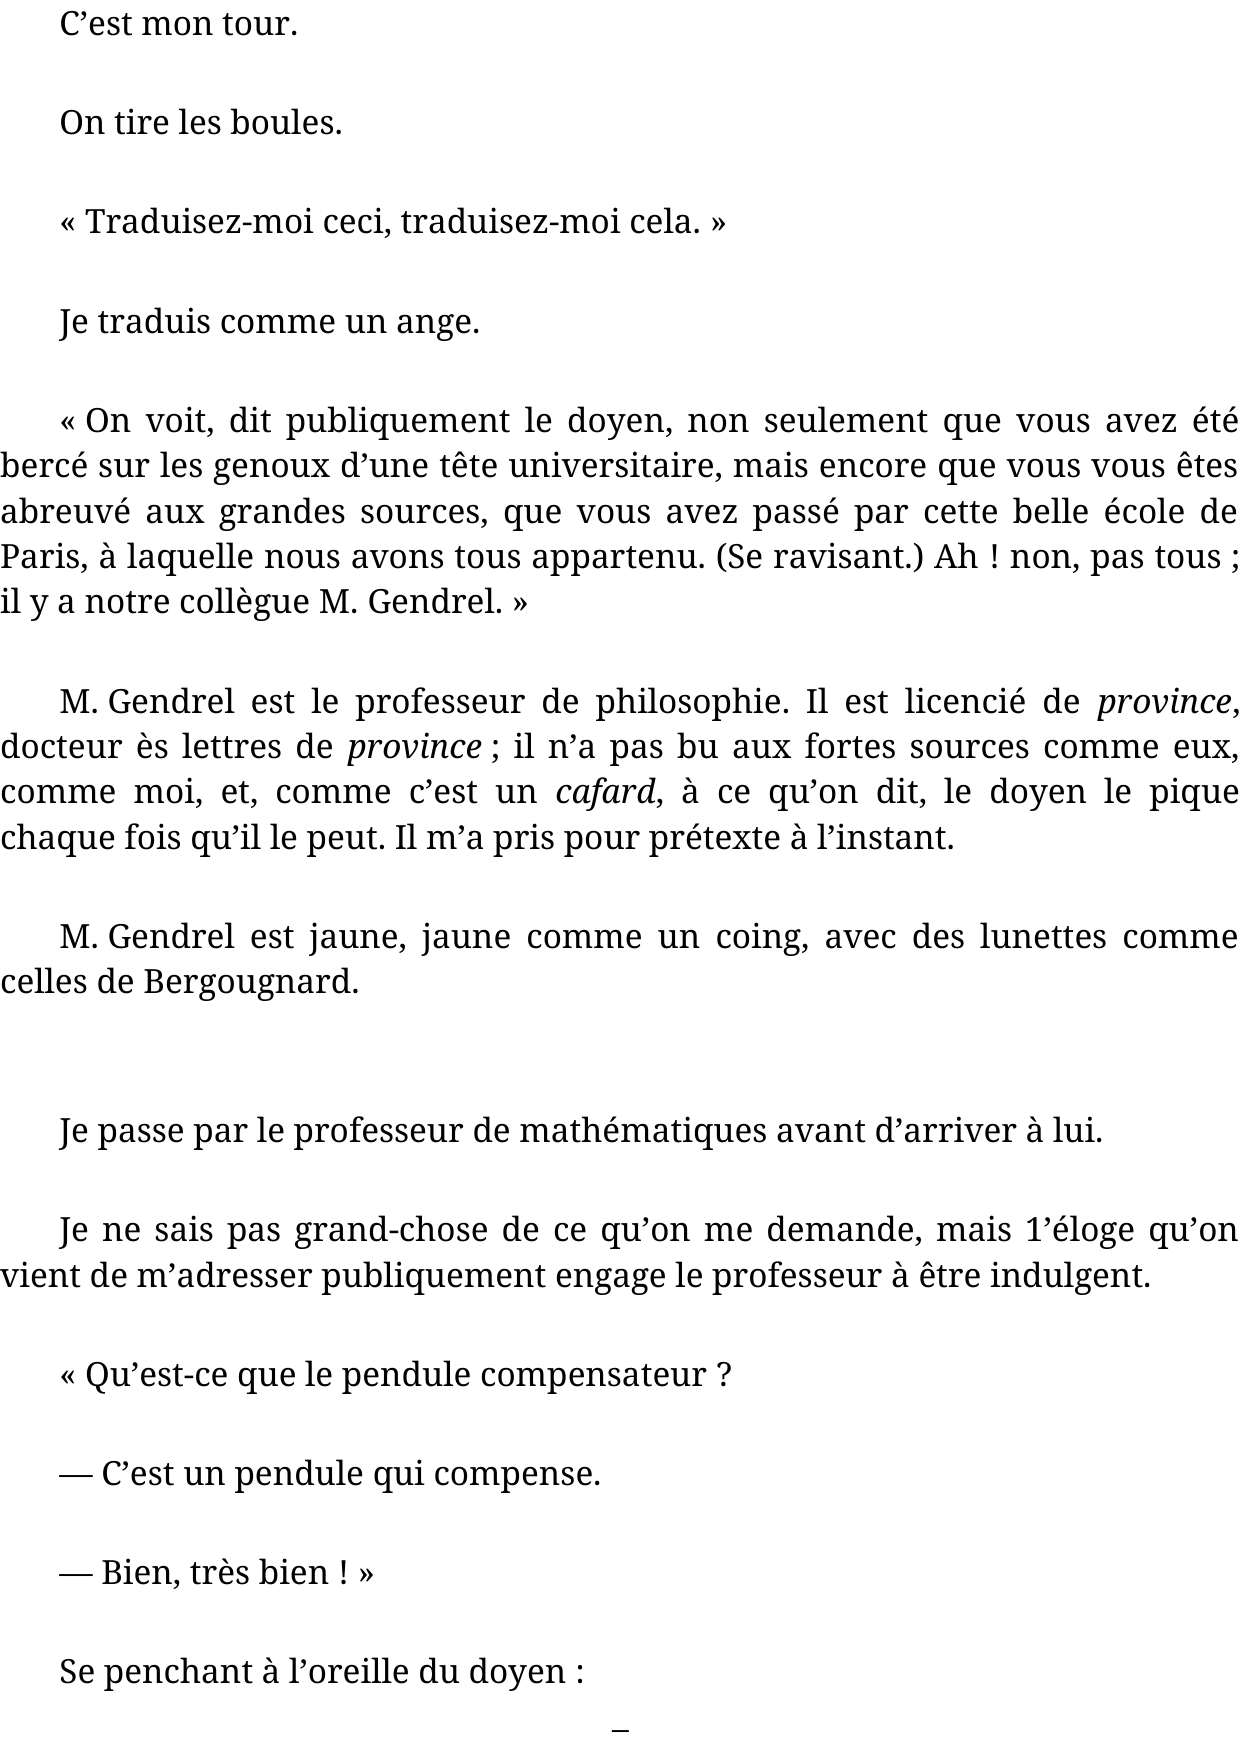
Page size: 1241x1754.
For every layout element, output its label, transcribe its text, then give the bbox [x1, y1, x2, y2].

text « Traduisez-moi ceci, traduisez-moi cela. » [0, 198, 1240, 244]
text M. Gendrel est le professeur de philosophie. Il est licencié de province, docteur ès lettres de province ; il n’a pas bu aux fortes sources comme eux, comme moi, et, comme c’est un cafard, à ce qu’on dit, le doyen le pique chaque fois qu’il le peut. Il m’a pris pour prétexte à l’instant. [0, 677, 1240, 859]
text Je traduis comme un ange. [0, 297, 1240, 343]
text « On voit, dit publiquement le doyen, non seulement que vous avez été bercé sur les genoux d’une tête universitaire, mais encore que vous vous êtes abreuvé aux grandes sources, que vous avez passé par cette belle école de Paris, à laquelle nous avons tous appartenu. (Se ravisant.) Ah ! non, pas tous ; il y a notre collègue M. Gendrel. » [0, 397, 1240, 624]
text — Bien, très bien ! » [0, 1549, 1240, 1594]
text Je passe par le professeur de mathématiques avant d’arriver à lui. [0, 1107, 1240, 1152]
text — C’est un pendule qui compense. [0, 1450, 1240, 1495]
text Je ne sais pas grand-chose de ce qu’on me demande, mais 1’éloge qu’on vient de m’adresser publiquement engage le professeur à être indulgent. [0, 1206, 1240, 1297]
text « Qu’est-ce que le pendule compensateur ? [0, 1351, 1240, 1396]
text M. Gendrel est jaune, jaune comme un coing, avec des lunettes comme celles de Bergougnard. [0, 913, 1240, 1004]
text Se penchant à l’oreille du doyen : [0, 1648, 1240, 1694]
text C’est mon tour. [0, 0, 1240, 45]
text On tire les boules. [0, 99, 1240, 144]
